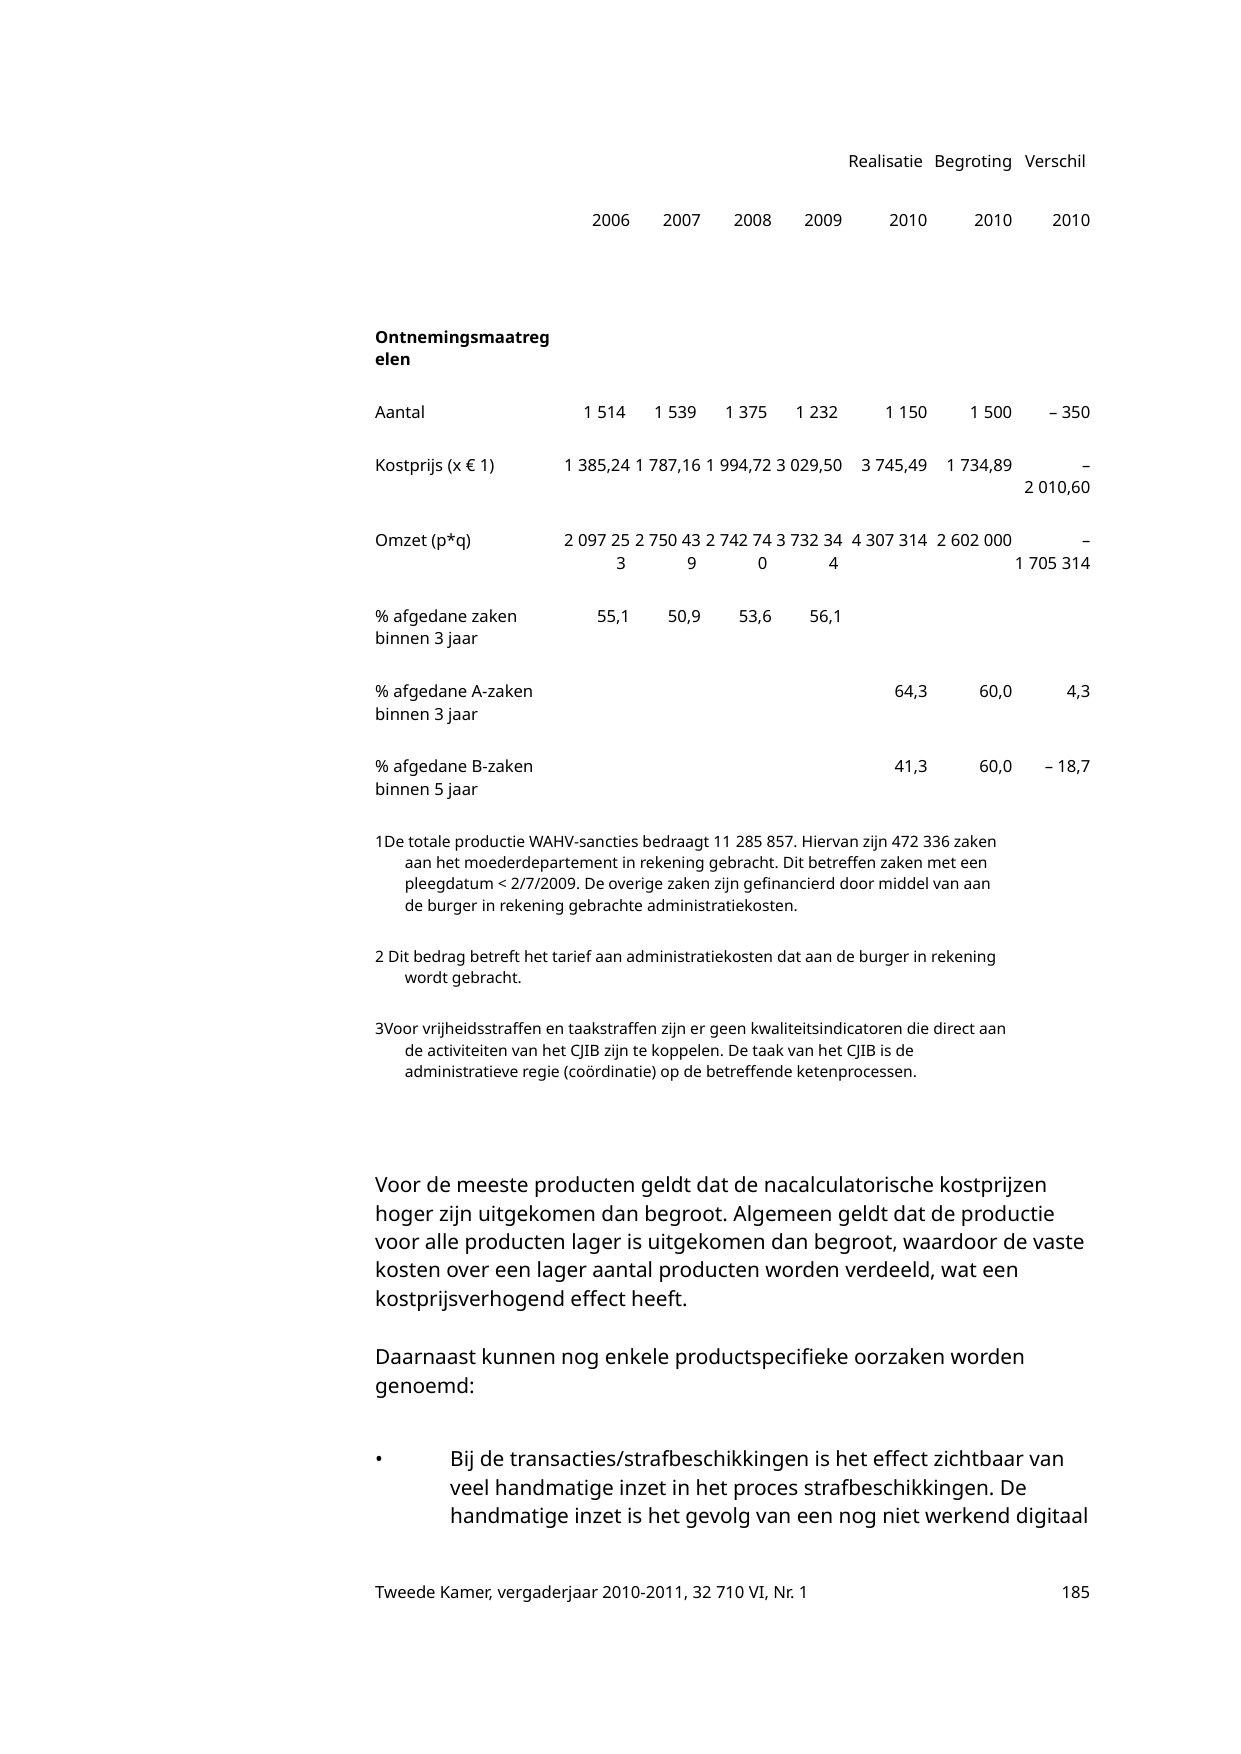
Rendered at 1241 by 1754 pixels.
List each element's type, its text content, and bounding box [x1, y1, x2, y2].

table_cell Ontnemingsmaatregelen [375, 325, 559, 401]
table_header Realisatie [842, 150, 927, 208]
table_cell [771, 267, 842, 325]
table_cell [701, 267, 771, 325]
table_cell 50,9 [630, 604, 701, 680]
table_cell Kostprijs (x € 1) [375, 454, 559, 529]
table_cell 2 742 740 [701, 529, 771, 604]
table_cell 2009 [771, 209, 842, 267]
table_cell [927, 325, 1012, 401]
table_cell 1 150 [842, 401, 927, 453]
table_cell 4 307 314 [842, 529, 927, 604]
list Bij de transacties/strafbeschikkingen is het effect zichtbaar van veel handmatige inzet in het proces strafbeschikkingen. De handmatige inzet is het gevolg van een nog niet werkend digitaal [375, 1444, 1090, 1529]
table_cell 2007 [630, 209, 701, 267]
table_cell [559, 680, 630, 755]
table_cell 41,3 [842, 755, 927, 831]
table_cell 1 500 [927, 401, 1012, 453]
table_cell [559, 267, 630, 325]
table_cell 1De totale productie WAHV-sancties bedraagt 11 285 857. Hiervan zijn 472 336 zaken aan het moederdepartement in rekening gebracht. Dit betreffen zaken met een pleegdatum < 2/7/2009. De overige zaken zijn gefinancierd door middel van aan de burger in rekening gebrachte administratiekosten. 2 Dit bedrag betreft het tarief aan administratiekosten dat aan de burger in rekening wordt gebracht. 3Voor vrijheidsstraffen en taakstraffen zijn er geen kwaliteitsindicatoren die direct aan de activiteiten van het CJIB zijn te koppelen. De taak van het CJIB is de administratieve regie (coördinatie) op de betreffende ketenprocessen. [375, 831, 1012, 1112]
table_header [375, 150, 559, 208]
table_cell [375, 209, 559, 267]
table_cell 53,6 [701, 604, 771, 680]
table_cell 3 732 344 [771, 529, 842, 604]
table_cell [559, 755, 630, 831]
table_cell – 18,7 [1012, 755, 1090, 831]
table_cell 2 097 253 [559, 529, 630, 604]
table_cell Aantal [375, 401, 559, 453]
table_cell % afgedane B-zaken binnen 5 jaar [375, 755, 559, 831]
table_cell [630, 267, 701, 325]
table_cell [771, 325, 842, 401]
table_cell [1012, 267, 1090, 325]
table_cell 56,1 [771, 604, 842, 680]
text Daarnaast kunnen nog enkele productspecifieke oorzaken worden genoemd: [375, 1342, 1090, 1399]
table_cell 2010 [1012, 209, 1090, 267]
table_cell 1 232 [771, 401, 842, 453]
table_cell 2010 [927, 209, 1012, 267]
table_cell [630, 755, 701, 831]
table_cell % afgedane A-zaken binnen 3 jaar [375, 680, 559, 755]
table_cell 2010 [842, 209, 927, 267]
table_cell [842, 267, 927, 325]
table_cell – 2 010,60 [1012, 454, 1090, 529]
table_cell 1 539 [630, 401, 701, 453]
table_cell 2006 [559, 209, 630, 267]
table_cell 60,0 [927, 680, 1012, 755]
table_cell [701, 325, 771, 401]
table_cell 3 029,50 [771, 454, 842, 529]
table_cell [771, 755, 842, 831]
table_cell 55,1 [559, 604, 630, 680]
table_header Begroting [927, 150, 1012, 208]
table_header [701, 150, 771, 208]
table_cell [701, 680, 771, 755]
table_header [630, 150, 701, 208]
table_cell 2 750 439 [630, 529, 701, 604]
table_cell [559, 325, 630, 401]
table_cell 4,3 [1012, 680, 1090, 755]
table_cell 1 787,16 [630, 454, 701, 529]
table_header [559, 150, 630, 208]
table_cell % afgedane zaken binnen 3 jaar [375, 604, 559, 680]
table_cell [842, 604, 927, 680]
table_cell – 350 [1012, 401, 1090, 453]
table_cell [771, 680, 842, 755]
table_cell [630, 680, 701, 755]
table_cell 1 994,72 [701, 454, 771, 529]
table_cell Omzet (p*q) [375, 529, 559, 604]
table_cell 3 745,49 [842, 454, 927, 529]
table_cell [701, 755, 771, 831]
table_header Verschil [1012, 150, 1090, 208]
table_cell [1012, 325, 1090, 401]
table_cell 1 375 [701, 401, 771, 453]
table_header [771, 150, 842, 208]
table_cell 1 514 [559, 401, 630, 453]
table_cell 64,3 [842, 680, 927, 755]
table_cell 1 385,24 [559, 454, 630, 529]
table_cell [927, 604, 1012, 680]
table_cell 2008 [701, 209, 771, 267]
table_cell 2 602 000 [927, 529, 1012, 604]
table_cell 1 734,89 [927, 454, 1012, 529]
table_cell [927, 267, 1012, 325]
table_cell [842, 325, 927, 401]
table_cell [630, 325, 701, 401]
text Voor de meeste producten geldt dat de nacalculatorische kostprijzen hoger zijn uitgekomen dan begroot. Algemeen geldt dat de productie voor alle producten lager is uitgekomen dan begroot, waardoor de vaste kosten over een lager aantal producten worden verdeeld, wat een kostprijsverhogend effect heeft. [375, 1170, 1090, 1312]
table_cell – 1 705 314 [1012, 529, 1090, 604]
table_cell 60,0 [927, 755, 1012, 831]
table_cell [1012, 604, 1090, 680]
table_cell [375, 267, 559, 325]
